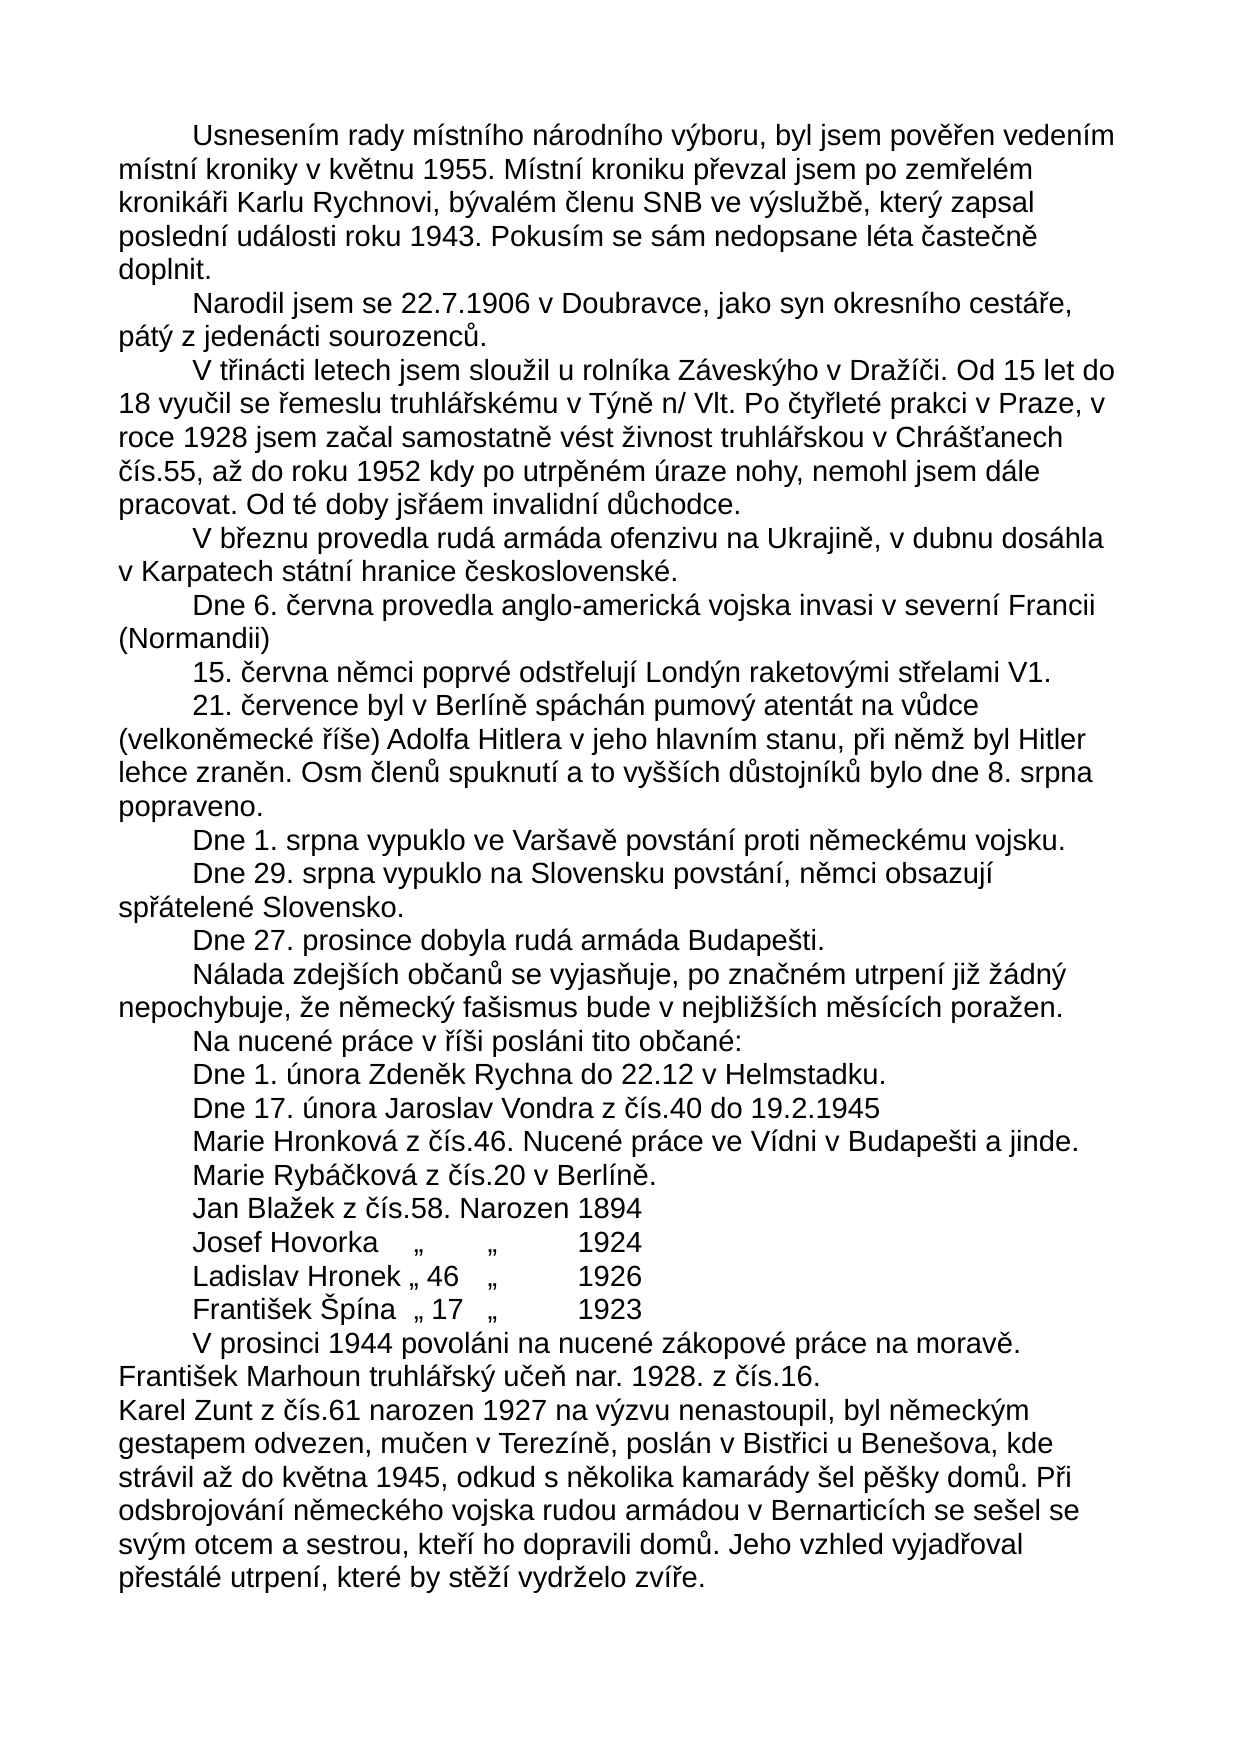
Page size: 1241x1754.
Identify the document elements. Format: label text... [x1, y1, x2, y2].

text Karel Zunt z čís.61 narozen 1927 na výzvu nenastoupil, byl německým gestapem odvezen, mučen v Terezíně, poslán v Bistřici u Benešova, kde strávil až do května 1945, odkud s několika kamarády šel pěšky domů. Při odsbrojování německého vojska rudou armádou v Bernarticích se sešel se svým otcem a sestrou, kteří ho dopravili domů. Jeho vzhled vyjadřoval přestálé utrpení, které by stěží vydrželo zvíře. [118, 1393, 1122, 1594]
text V třinácti letech jsem sloužil u rolníka Záveskýho v Dražíči. Od 15 let do 18 vyučil se řemeslu truhlářskému v Týně n/ Vlt. Po čtyřleté prakci v Praze, v roce 1928 jsem začal samostatně vést živnost truhlářskou v Chrášťanech čís.55, až do roku 1952 kdy po utrpěném úraze nohy, nemohl jsem dále pracovat. Od té doby jsřáem invalidní důchodce. [118, 353, 1122, 521]
text Josef Hovorka „ „ 1924 [118, 1225, 1122, 1258]
text Ladislav Hronek „ 46 „ 1926 [118, 1258, 1122, 1292]
text František Špína „ 17 „ 1923 [118, 1292, 1122, 1326]
text V prosinci 1944 povoláni na nucené zákopové práce na moravě. [118, 1326, 1122, 1359]
text Usnesením rady místního národního výboru, byl jsem pověřen vedením místní kroniky v květnu 1955. Místní kroniku převzal jsem po zemřelém kronikáři Karlu Rychnovi, bývalém členu SNB ve výslužbě, který zapsal poslední události roku 1943. Pokusím se sám nedopsane léta častečně doplnit. [118, 118, 1122, 286]
text Dne 29. srpna vypuklo na Slovensku povstání, němci obsazují spřátelené Slovensko. [118, 856, 1122, 923]
text Dne 1. února Zdeněk Rychna do 22.12 v Helmstadku. [118, 1057, 1122, 1091]
text Dne 6. června provedla anglo-americká vojska invasi v severní Francii (Normandii) [118, 588, 1122, 655]
text V březnu provedla rudá armáda ofenzivu na Ukrajině, v dubnu dosáhla v Karpatech státní hranice československé. [118, 521, 1122, 588]
text František Marhoun truhlářský učeň nar. 1928. z čís.16. [118, 1359, 1122, 1393]
text Narodil jsem se 22.7.1906 v Doubravce, jako syn okresního cestáře, pátý z jedenácti sourozenců. [118, 286, 1122, 353]
text 15. června němci poprvé odstřelují Londýn raketovými střelami V1. [118, 655, 1122, 688]
text Marie Hronková z čís.46. Nucené práce ve Vídni v Budapešti a jinde. [118, 1124, 1122, 1158]
text Na nucené práce v říši posláni tito občané: [118, 1024, 1122, 1057]
text Dne 17. února Jaroslav Vondra z čís.40 do 19.2.1945 [118, 1091, 1122, 1124]
text Jan Blažek z čís.58. Narozen 1894 [118, 1191, 1122, 1225]
text Dne 27. prosince dobyla rudá armáda Budapešti. [118, 923, 1122, 957]
text Dne 1. srpna vypuklo ve Varšavě povstání proti německému vojsku. [118, 822, 1122, 856]
text Nálada zdejších občanů se vyjasňuje, po značném utrpení již žádný nepochybuje, že německý fašismus bude v nejbližších měsících poražen. [118, 957, 1122, 1024]
text 21. července byl v Berlíně spáchán pumový atentát na vůdce (velkoněmecké říše) Adolfa Hitlera v jeho hlavním stanu, při němž byl Hitler lehce zraněn. Osm členů spuknutí a to vyšších důstojníků bylo dne 8. srpna popraveno. [118, 688, 1122, 822]
text Marie Rybáčková z čís.20 v Berlíně. [118, 1158, 1122, 1191]
